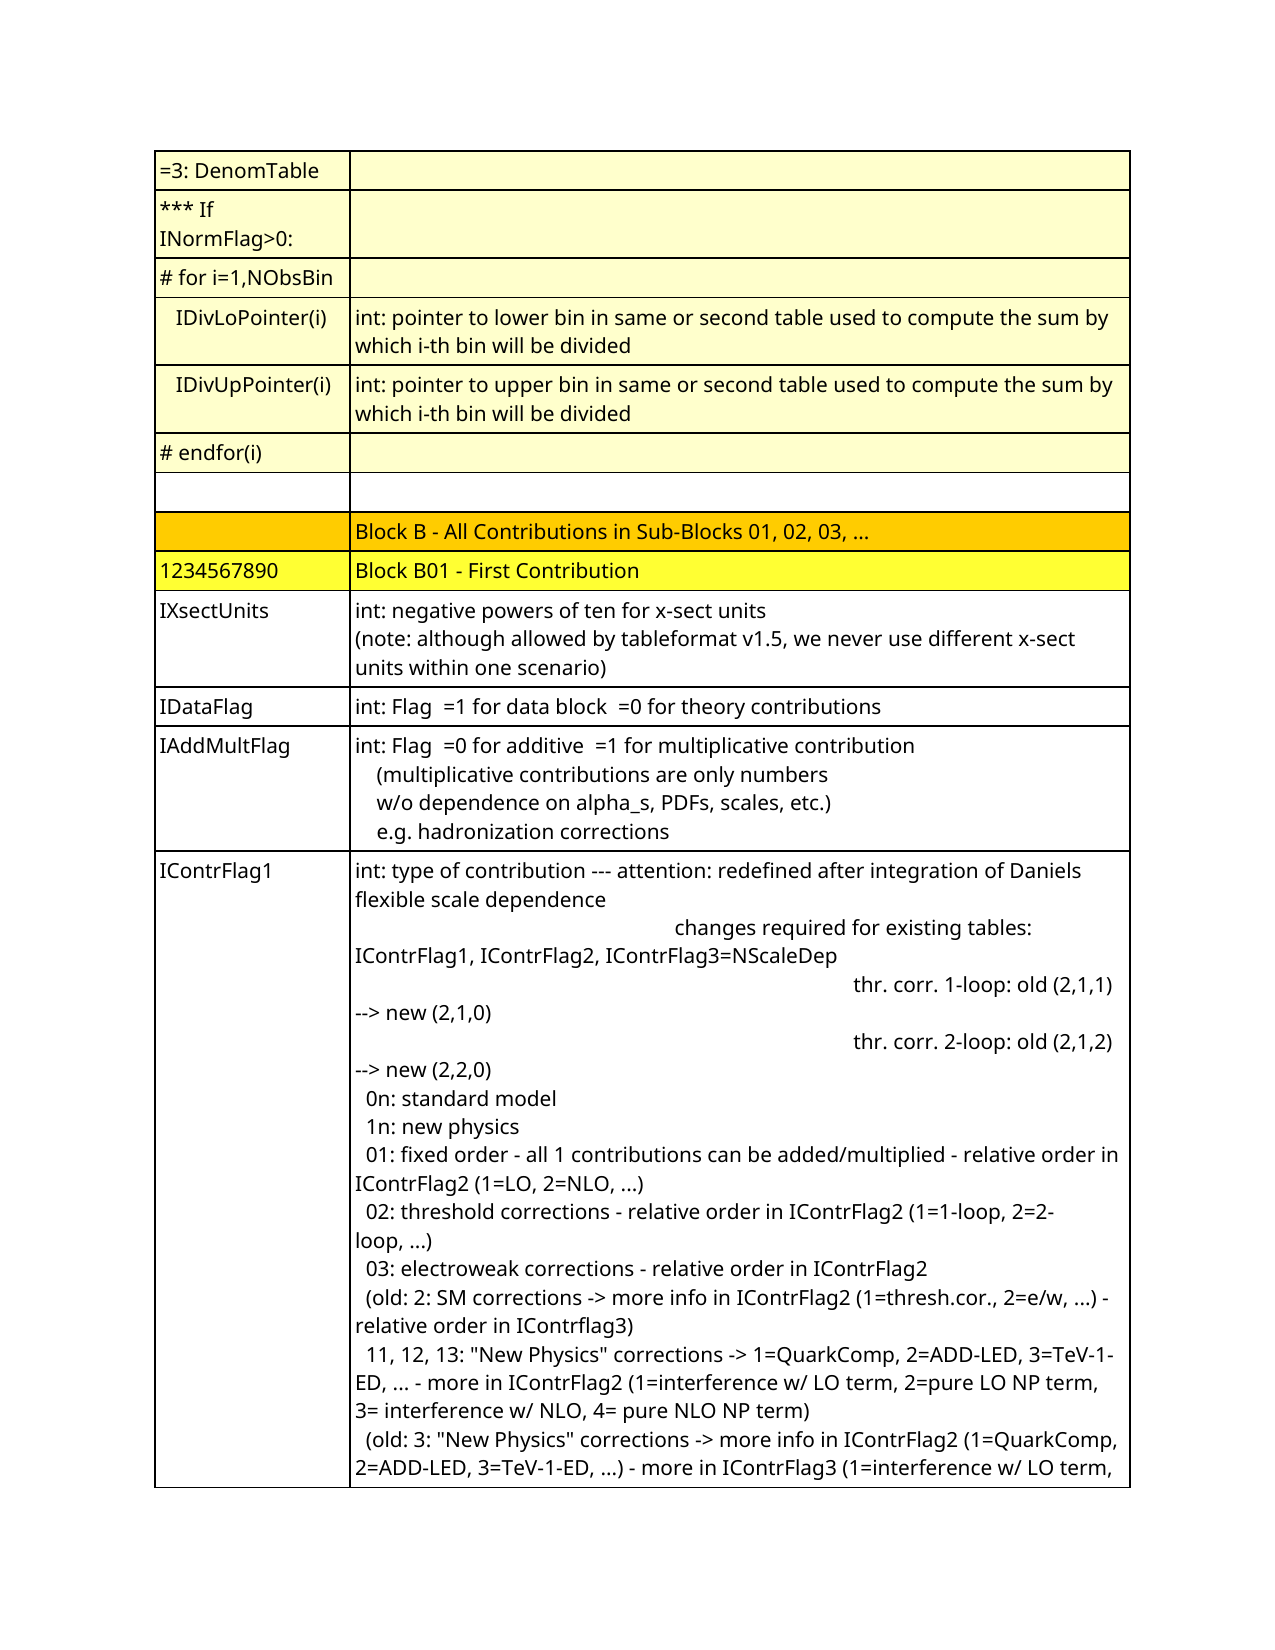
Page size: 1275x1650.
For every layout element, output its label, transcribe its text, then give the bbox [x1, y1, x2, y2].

table_cell Block B - All Contributions in Sub-Blocks 01, 02, 03, ... [351, 513, 1129, 550]
table_cell 1234567890 [156, 552, 349, 590]
table_cell int: Flag =1 for data block =0 for theory contributions [351, 688, 1129, 725]
table_cell IContrFlag1 [156, 852, 349, 1487]
table_cell # endfor(i) [156, 434, 349, 472]
table_cell int: pointer to upper bin in same or second table used to compute the sum by which i-th bin will be divided [351, 366, 1129, 432]
table_cell IAddMultFlag [156, 727, 349, 850]
table_cell int: Flag =0 for additive =1 for multiplicative contribution (multiplicative contributions are only numbers w/o dependence on alpha_s, PDFs, scales, etc.) e.g. hadronization corrections [351, 727, 1129, 850]
table_cell =3: DenomTable [156, 152, 349, 189]
table_cell int: type of contribution --- attention: redefined after integration of Daniels flexible scale dependence changes required for existing tables: IContrFlag1, IContrFlag2, IContrFlag3=NScaleDep thr. corr. 1-loop: old (2,1,1) --> new (2,1,0) thr. corr. 2-loop: old (2,1,2) --> new (2,2,0) 0n: standard model 1n: new physics 01: fixed order - all 1 contributions can be added/multiplied - relative order in IContrFlag2 (1=LO, 2=NLO, ...) 02: threshold corrections - relative order in IContrFlag2 (1=1-loop, 2=2-loop, ...) 03: electroweak corrections - relative order in IContrFlag2 (old: 2: SM corrections -> more info in IContrFlag2 (1=thresh.cor., 2=e/w, ...) - relative order in IContrflag3) 11, 12, 13: "New Physics" corrections -> 1=QuarkComp, 2=ADD-LED, 3=TeV-1-ED, ... - more in IContrFlag2 (1=interference w/ LO term, 2=pure LO NP term, 3= interference w/ NLO, 4= pure NLO NP term) (old: 3: "New Physics" corrections -> more info in IContrFlag2 (1=QuarkComp, 2=ADD-LED, 3=TeV-1-ED, ...) - more in IContrFlag3 (1=interference w/ LO term, [351, 852, 1129, 1487]
table_cell int: negative powers of ten for x-sect units (note: although allowed by tableformat v1.5, we never use different x-sect units within one scenario) [351, 591, 1129, 686]
table_cell [156, 513, 349, 550]
table_cell *** If INormFlag>0: [156, 191, 349, 257]
table_cell # for i=1,NObsBin [156, 259, 349, 297]
table_cell IDataFlag [156, 688, 349, 725]
table_cell [351, 191, 1129, 257]
table_cell IXsectUnits [156, 591, 349, 686]
table_cell int: pointer to lower bin in same or second table used to compute the sum by which i-th bin will be divided [351, 298, 1129, 364]
table_cell Block B01 - First Contribution [351, 552, 1129, 590]
table_cell [351, 152, 1129, 189]
table_cell [351, 434, 1129, 472]
table_cell [351, 259, 1129, 297]
table_cell [351, 473, 1129, 511]
table_cell IDivUpPointer(i) [156, 366, 349, 432]
table_cell [156, 473, 349, 511]
table_cell IDivLoPointer(i) [156, 298, 349, 364]
